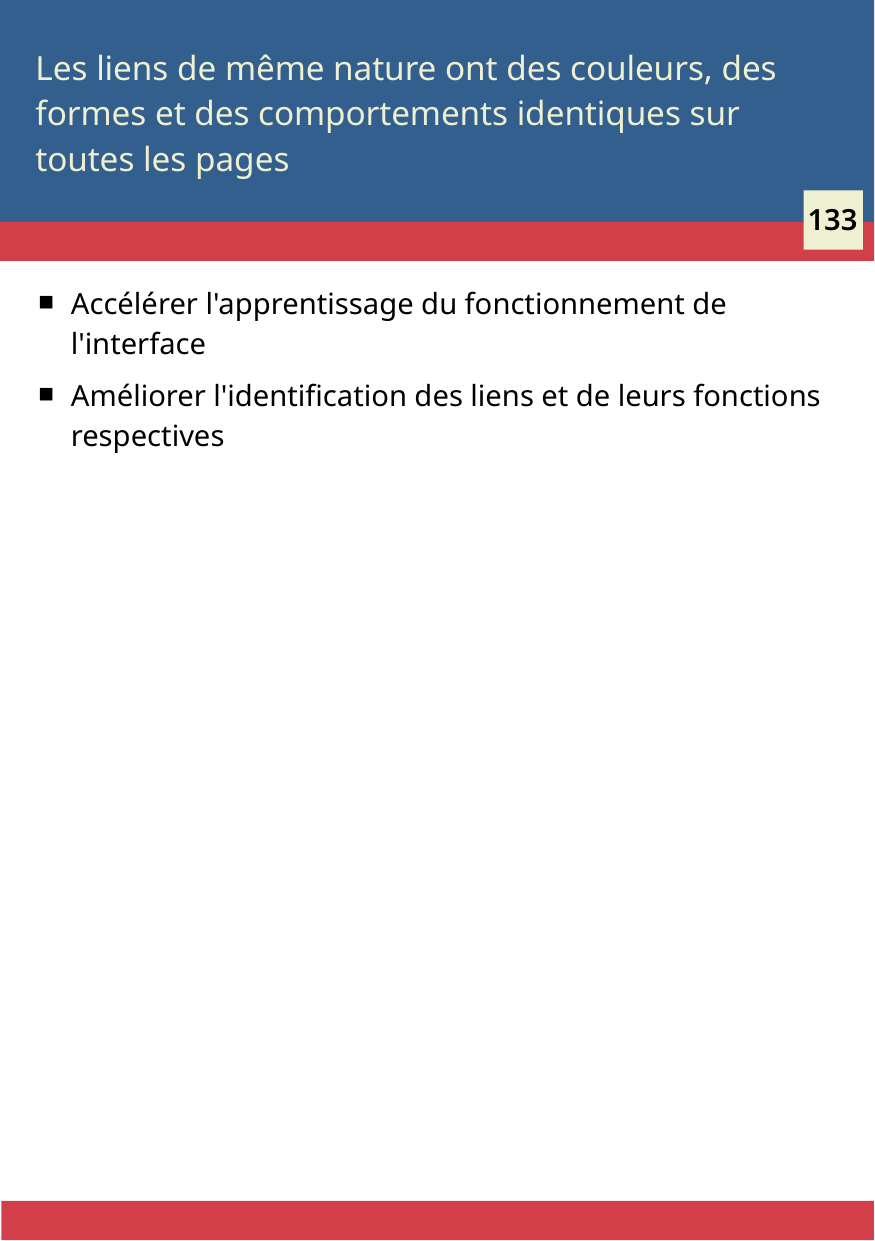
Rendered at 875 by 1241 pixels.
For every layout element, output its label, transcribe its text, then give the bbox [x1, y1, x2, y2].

title Les liens de même nature ont des couleurs, des formes et des comportements identiques sur toutes les pages [35, 13, 839, 213]
list Accélérer l'apprentissage du fonctionnement de l'interface Améliorer l'identification des liens et de leurs fonctions respectives [23, 283, 839, 1111]
text_box 133 [803, 188, 863, 249]
